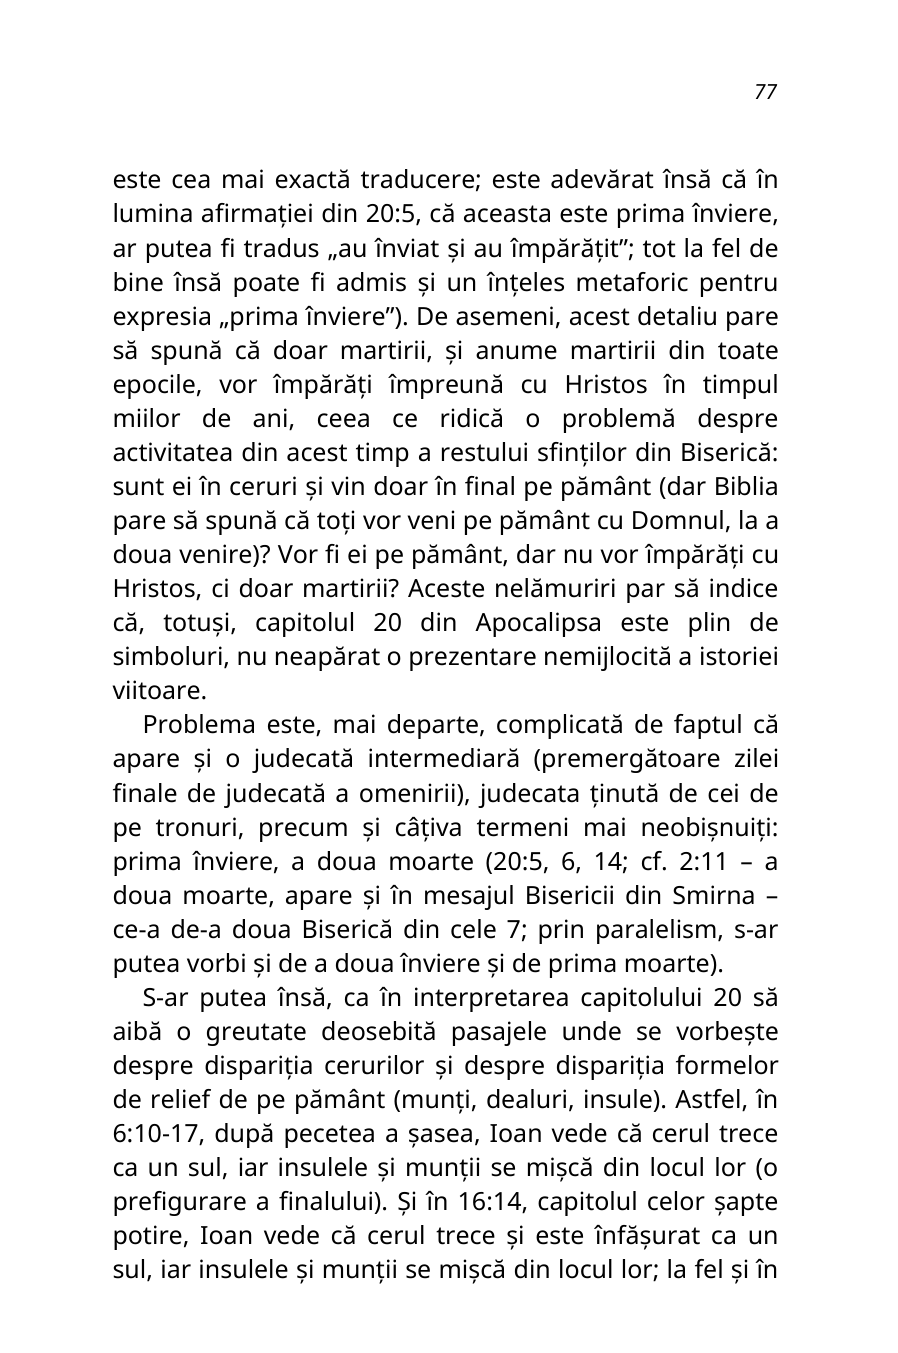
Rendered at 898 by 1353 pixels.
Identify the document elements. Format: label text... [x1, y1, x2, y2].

text este cea mai exactă traducere; este adevărat însă că în lumina afirmaţiei din 20:5, că aceasta este prima înviere, ar putea fi tradus „au înviat şi au împărăţit”; tot la fel de bine însă poate fi admis şi un înţeles metaforic pentru expresia „prima înviere”). De asemeni, acest detaliu pare să spună că doar martirii, şi anume martirii din toate epocile, vor împărăţi împreună cu Hristos în timpul miilor de ani, ceea ce ridică o problemă despre activitatea din acest timp a restului sfinţilor din Biserică: sunt ei în ceruri şi vin doar în final pe pământ (dar Biblia pare să spună că toţi vor veni pe pământ cu Domnul, la a doua venire)? Vor fi ei pe pământ, dar nu vor împărăţi cu Hristos, ci doar martirii? Aceste nelămuriri par să indice că, totuşi, capitolul 20 din Apocalipsa este plin de simboluri, nu neapărat o prezentare nemijlocită a istoriei viitoare. [112, 162, 779, 707]
text S-ar putea însă, ca în interpretarea capitolului 20 să aibă o greutate deosebită pasajele unde se vorbeşte despre dispariţia cerurilor şi despre dispariţia formelor de relief de pe pământ (munţi, dealuri, insule). Astfel, în 6:10-17, după pecetea a şasea, Ioan vede că cerul trece ca un sul, iar insulele şi munţii se mişcă din locul lor (o prefigurare a finalului). Şi în 16:14, capitolul celor şapte potire, Ioan vede că cerul trece şi este înfăşurat ca un sul, iar insulele şi munţii se mişcă din locul lor; la fel şi în [112, 979, 779, 1286]
text Problema este, mai departe, complicată de faptul că apare şi o judecată intermediară (premergătoare zilei finale de judecată a omenirii), judecata ţinută de cei de pe tronuri, precum şi câţiva termeni mai neobişnuiţi: prima înviere, a doua moarte (20:5, 6, 14; cf. 2:11 – a doua moarte, apare şi în mesajul Bisericii din Smirna – ce-a de-a doua Biserică din cele 7; prin paralelism, s-ar putea vorbi şi de a doua înviere şi de prima moarte). [112, 707, 779, 979]
